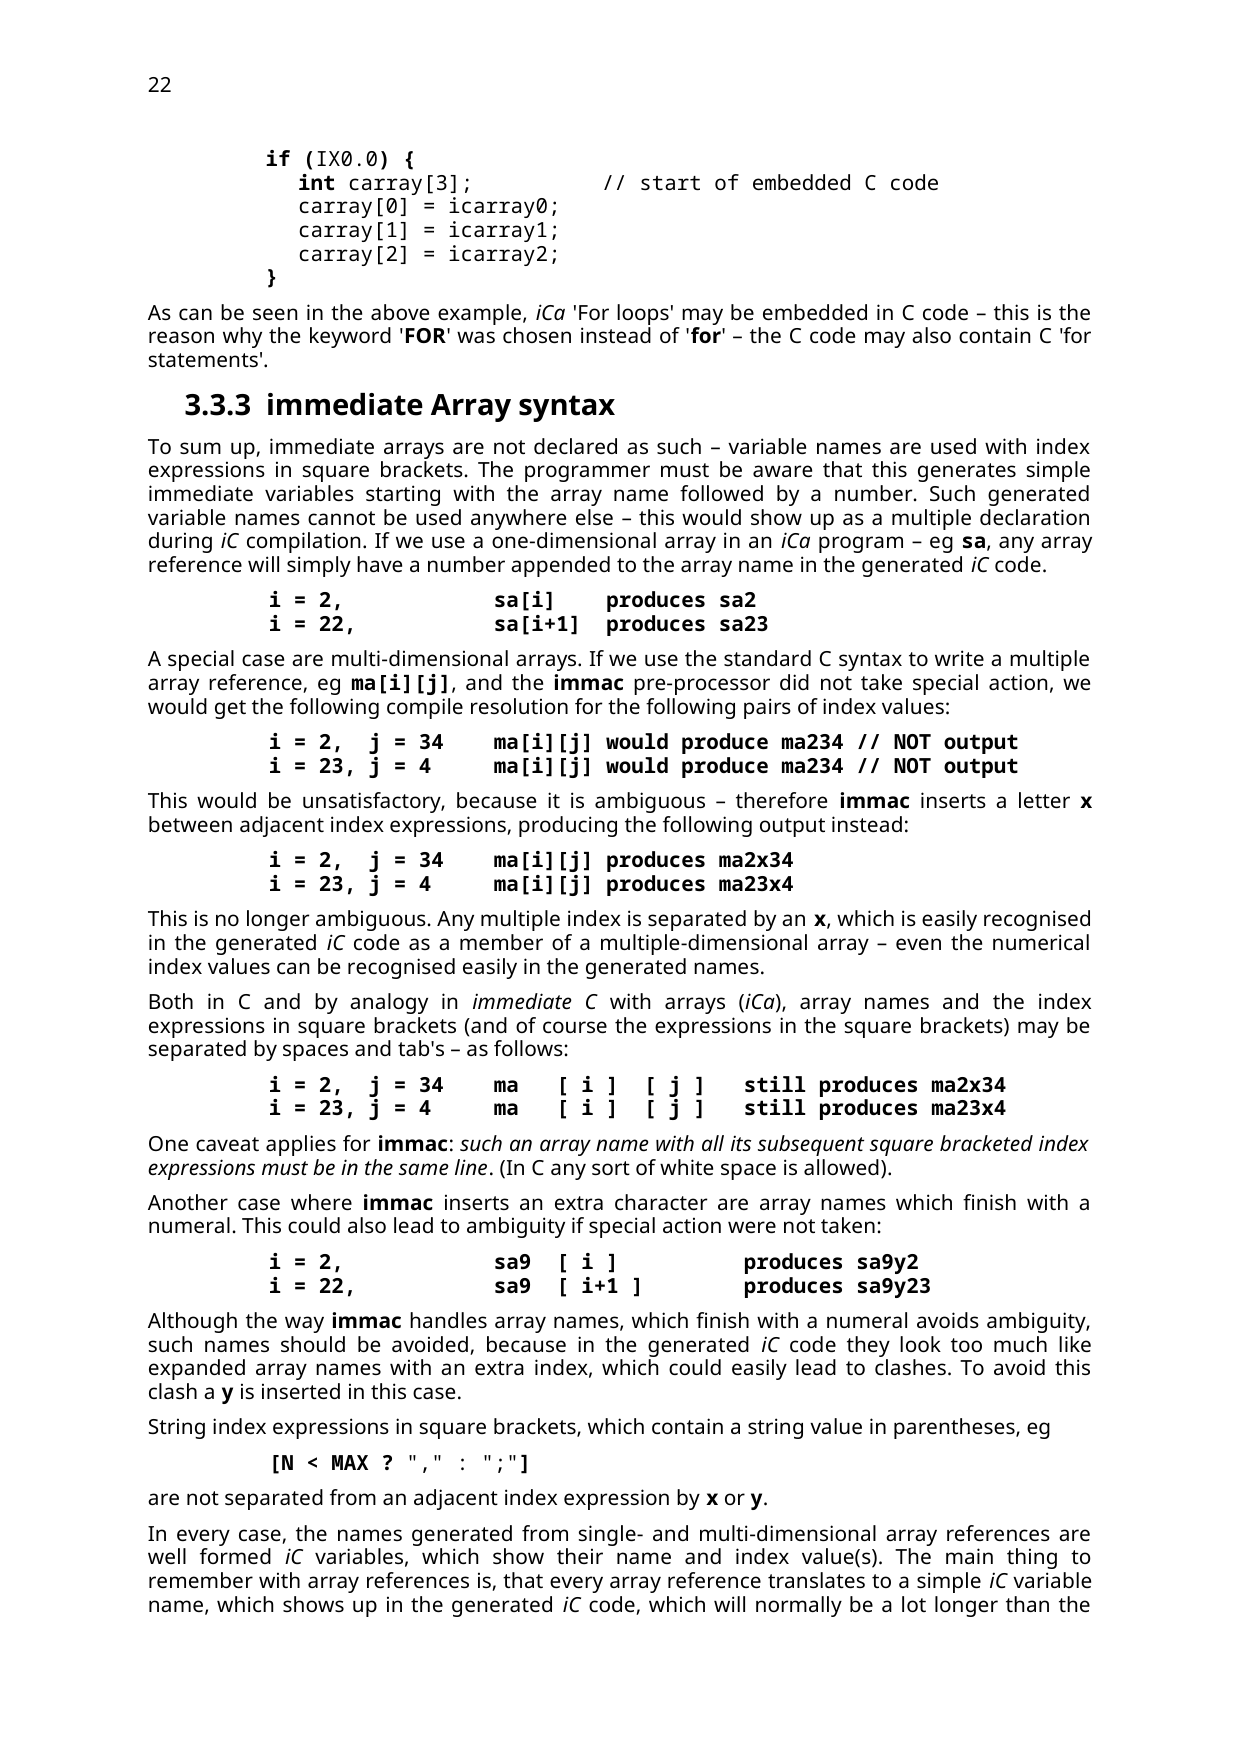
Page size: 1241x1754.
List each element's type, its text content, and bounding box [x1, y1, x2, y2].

text Both in C and by analogy in immediate C with arrays (iCa), array names and the index expressions in square brackets (and of course the expressions in the square brackets) may be separated by spaces and tab's – as follows: [148, 991, 1092, 1062]
text if (IX0.0) { int carray[3]; // start of embedded C code carray[0] = icarray0; carray[1] = icarray1; carray[2] = icarray2; } [265, 148, 1092, 289]
text i = 2, sa[i] produces sa2 i = 22, sa[i+1] produces sa23 [268, 589, 1092, 636]
text i = 2, j = 34 ma [ i ] [ j ] still produces ma2x34 i = 23, j = 4 ma [ i ] [ j ] still produces ma23x4 [268, 1073, 1092, 1121]
text are not separated from an adjacent index expression by x or y. [148, 1487, 1092, 1510]
text Another case where immac inserts an extra character are array names which finish with a numeral. This could also lead to ambiguity if special action were not taken: [148, 1191, 1092, 1239]
text As can be seen in the above example, iCa 'For loops' may be embedded in C code – this is the reason why the keyword 'FOR' was chosen instead of 'for' – the C code may also contain C 'for statements'. [148, 301, 1092, 372]
text String index expressions in square brackets, which contain a string value in parentheses, eg [148, 1416, 1092, 1439]
text i = 2, j = 34 ma[i][j] produces ma2x34 i = 23, j = 4 ma[i][j] produces ma23x4 [268, 849, 1092, 896]
text Although the way immac handles array names, which finish with a numeral avoids ambiguity, such names should be avoided, because in the generated iC code they look too much like expanded array names with an extra index, which could easily lead to clashes. To avoid this clash a y is inserted in this case. [148, 1309, 1092, 1404]
text i = 2, sa9 [ i ] produces sa9y2 i = 22, sa9 [ i+1 ] produces sa9y23 [268, 1251, 1092, 1298]
text One caveat applies for immac: such an array name with all its subsequent square bracketed index expressions must be in the same line. (In C any sort of white space is allowed). [148, 1132, 1092, 1180]
subtitle immediate Array syntax [184, 384, 1092, 423]
text A special case are multi-dimensional arrays. If we use the standard C syntax to write a multiple array reference, eg ma[i][j], and the immac pre-processor did not take special action, we would get the following compile resolution for the following pairs of index values: [148, 648, 1092, 719]
text i = 2, j = 34 ma[i][j] would produce ma234 // NOT output i = 23, j = 4 ma[i][j] would produce ma234 // NOT output [268, 731, 1092, 778]
text In every case, the names generated from single- and multi-dimensional array references are well formed iC variables, which show their name and index value(s). The main thing to remember with array references is, that every array reference translates to a simple iC variable name, which shows up in the generated iC code, which will normally be a lot longer than the [148, 1522, 1092, 1617]
text [N < MAX ? "," : ";"] [268, 1451, 1092, 1475]
text This is no longer ambiguous. Any multiple index is separated by an x, which is easily recognised in the generated iC code as a member of a multiple-dimensional array – even the numerical index values can be recognised easily in the generated names. [148, 908, 1092, 979]
text This would be unsatisfactory, because it is ambiguous – therefore immac inserts a letter x between adjacent index expressions, producing the following output instead: [148, 790, 1092, 837]
text To sum up, immediate arrays are not declared as such – variable names are used with index expressions in square brackets. The programmer must be aware that this generates simple immediate variables starting with the array name followed by a number. Such generated variable names cannot be used anywhere else – this would show up as a multiple declaration during iC compilation. If we use a one-dimensional array in an iCa program – eg sa, any array reference will simply have a number appended to the array name in the generated iC code. [148, 435, 1092, 577]
